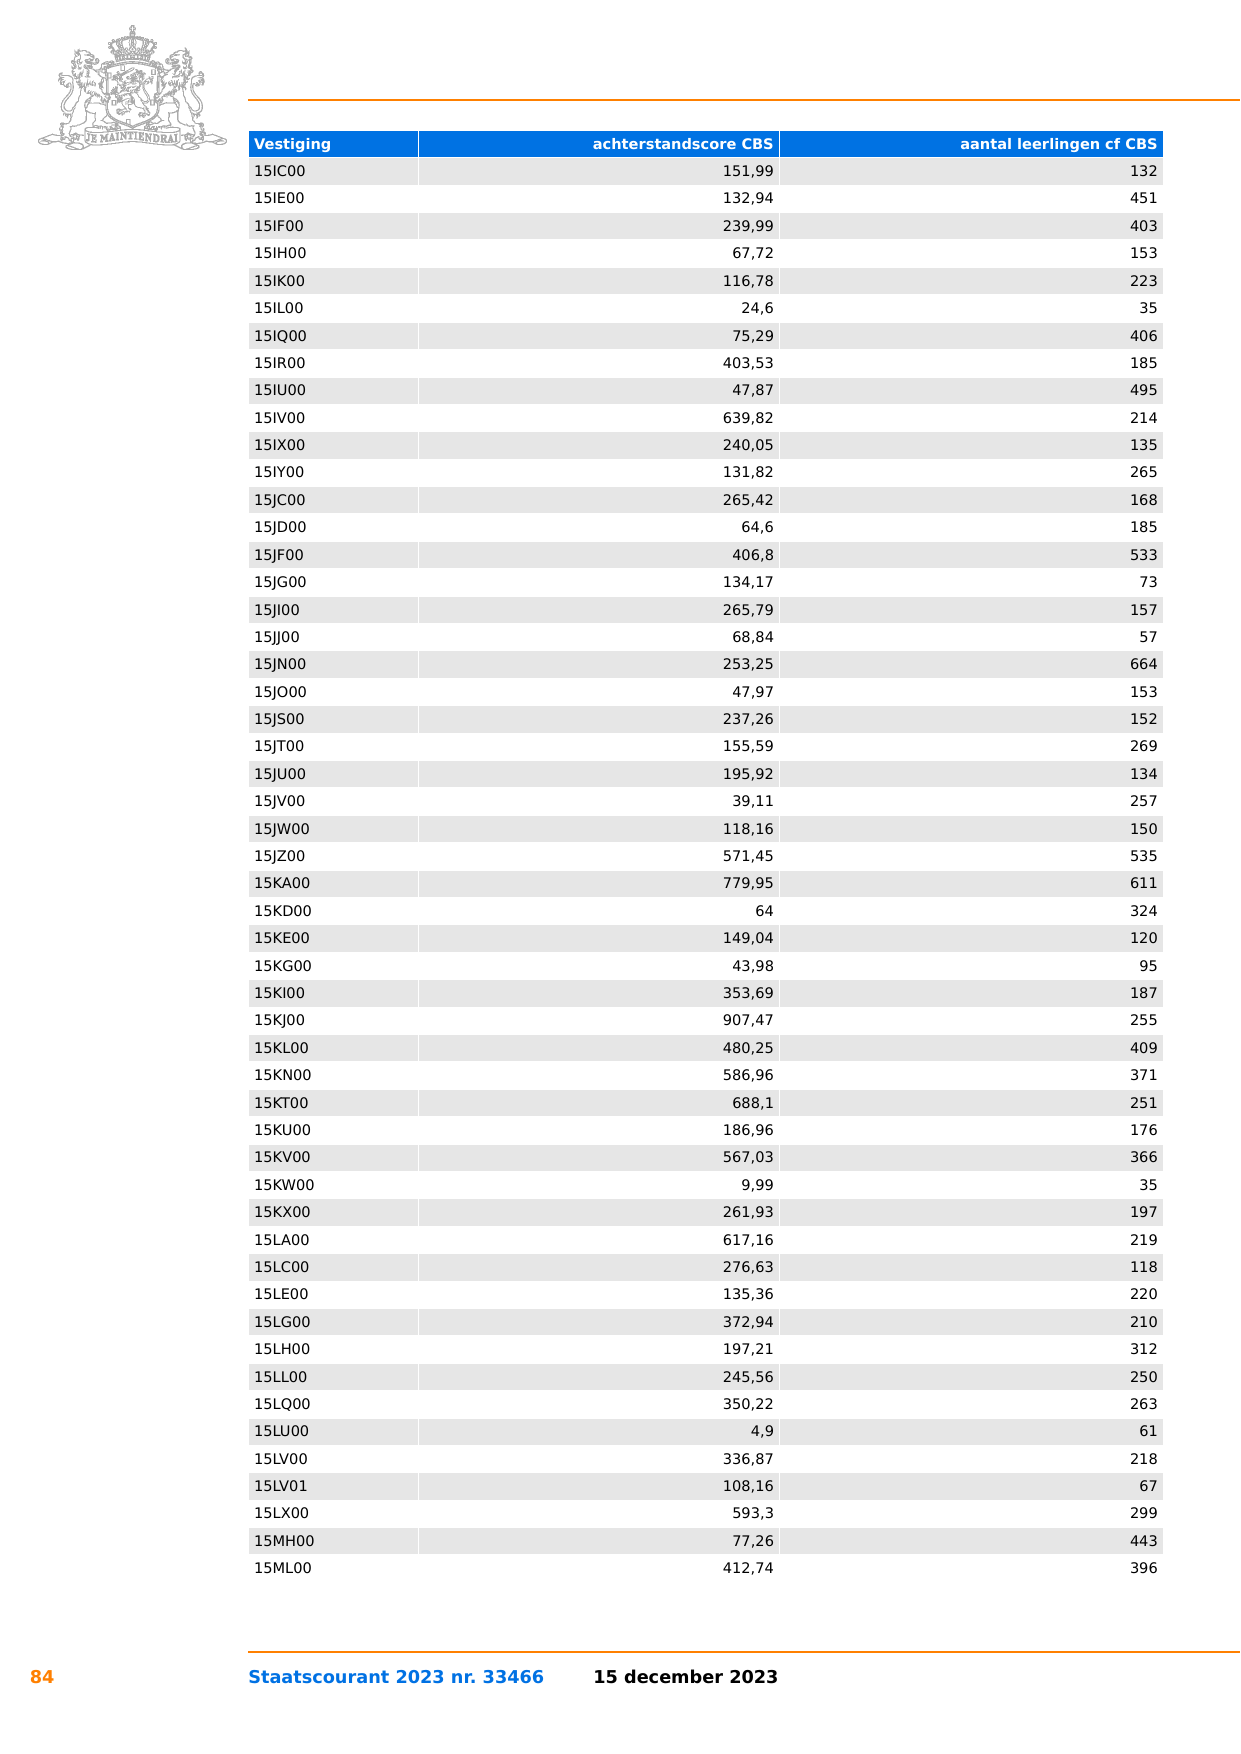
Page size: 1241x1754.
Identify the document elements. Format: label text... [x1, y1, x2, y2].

table_cell 57 [780, 624, 1163, 650]
table_cell 480,25 [419, 1035, 779, 1061]
table_cell 15LX00 [249, 1501, 418, 1527]
table_cell 406 [780, 323, 1163, 349]
table_cell 155,59 [419, 734, 779, 760]
table_cell 15JJ00 [249, 624, 418, 650]
table_cell 353,69 [419, 980, 779, 1007]
table_cell 409 [780, 1035, 1163, 1061]
table_cell 593,3 [419, 1501, 779, 1527]
table_cell 255 [780, 1008, 1163, 1034]
table_cell 586,96 [419, 1063, 779, 1089]
table_cell 15LH00 [249, 1336, 418, 1363]
table_cell 451 [780, 186, 1163, 212]
table_cell 15IH00 [249, 241, 418, 267]
table_cell 157 [780, 597, 1163, 623]
table_cell 324 [780, 898, 1163, 924]
table_cell 134,17 [419, 569, 779, 596]
table_cell 210 [780, 1309, 1163, 1335]
table_cell 245,56 [419, 1364, 779, 1390]
table_cell 15JO00 [249, 679, 418, 705]
table_cell 371 [780, 1063, 1163, 1089]
table_cell 567,03 [419, 1145, 779, 1171]
table_cell 15IV00 [249, 405, 418, 431]
table_cell 263 [780, 1391, 1163, 1417]
table_cell 15IY00 [249, 460, 418, 486]
table_cell 15JT00 [249, 734, 418, 760]
table_cell 639,82 [419, 405, 779, 431]
table_cell 907,47 [419, 1008, 779, 1034]
table_cell 75,29 [419, 323, 779, 349]
table_cell 149,04 [419, 925, 779, 952]
table_cell 406,8 [419, 542, 779, 568]
table_cell 15KE00 [249, 925, 418, 952]
table_cell 131,82 [419, 460, 779, 486]
table_cell 15KI00 [249, 980, 418, 1007]
table_cell 61 [780, 1419, 1163, 1445]
table_cell 15LE00 [249, 1282, 418, 1308]
table_cell 15IU00 [249, 378, 418, 404]
table_cell 15JV00 [249, 789, 418, 815]
table_cell 132,94 [419, 186, 779, 212]
table_header Vestiging [249, 131, 418, 157]
table_cell 135,36 [419, 1282, 779, 1308]
table_cell 67 [780, 1473, 1163, 1500]
table_cell 186,96 [419, 1117, 779, 1143]
table_cell 118,16 [419, 816, 779, 842]
table_cell 571,45 [419, 843, 779, 869]
table_cell 73 [780, 569, 1163, 596]
table_cell 617,16 [419, 1227, 779, 1253]
table_cell 239,99 [419, 213, 779, 239]
table_cell 15KA00 [249, 871, 418, 897]
table_cell 15JW00 [249, 816, 418, 842]
table_cell 15MH00 [249, 1528, 418, 1554]
table_cell 15LQ00 [249, 1391, 418, 1417]
table_cell 95 [780, 953, 1163, 979]
table_cell 64 [419, 898, 779, 924]
table_cell 151,99 [419, 158, 779, 185]
picture [38, 25, 227, 150]
table_cell 168 [780, 487, 1163, 513]
table_cell 68,84 [419, 624, 779, 650]
table_cell 15JG00 [249, 569, 418, 596]
table_cell 218 [780, 1446, 1163, 1472]
table_cell 152 [780, 706, 1163, 733]
table_cell 153 [780, 241, 1163, 267]
table_cell 4,9 [419, 1419, 779, 1445]
table_cell 350,22 [419, 1391, 779, 1417]
table_cell 9,99 [419, 1172, 779, 1198]
table_cell 153 [780, 679, 1163, 705]
table_cell 39,11 [419, 789, 779, 815]
table_cell 15IK00 [249, 268, 418, 294]
table_cell 664 [780, 651, 1163, 678]
table_cell 15JF00 [249, 542, 418, 568]
table_cell 240,05 [419, 432, 779, 459]
table_cell 15IX00 [249, 432, 418, 459]
table_cell 220 [780, 1282, 1163, 1308]
table_cell 118 [780, 1254, 1163, 1281]
table_header aantal leerlingen cf CBS [780, 131, 1163, 157]
table_cell 134 [780, 761, 1163, 787]
table_cell 15LV01 [249, 1473, 418, 1500]
table_cell 214 [780, 405, 1163, 431]
table_cell 250 [780, 1364, 1163, 1390]
table_cell 15JU00 [249, 761, 418, 787]
table_cell 47,97 [419, 679, 779, 705]
table_cell 312 [780, 1336, 1163, 1363]
table_cell 257 [780, 789, 1163, 815]
table_cell 15JZ00 [249, 843, 418, 869]
table_cell 336,87 [419, 1446, 779, 1472]
table_cell 265 [780, 460, 1163, 486]
table_cell 15JD00 [249, 515, 418, 541]
table_cell 15LG00 [249, 1309, 418, 1335]
table_cell 35 [780, 295, 1163, 322]
table_cell 299 [780, 1501, 1163, 1527]
table_cell 443 [780, 1528, 1163, 1554]
table_cell 24,6 [419, 295, 779, 322]
table_cell 15IE00 [249, 186, 418, 212]
table_cell 403,53 [419, 350, 779, 376]
table_cell 15JN00 [249, 651, 418, 678]
table_cell 269 [780, 734, 1163, 760]
table_cell 15IR00 [249, 350, 418, 376]
table_cell 15IL00 [249, 295, 418, 322]
table_cell 15KJ00 [249, 1008, 418, 1034]
table_cell 495 [780, 378, 1163, 404]
table_cell 535 [780, 843, 1163, 869]
table_cell 15KT00 [249, 1090, 418, 1116]
table_cell 15KV00 [249, 1145, 418, 1171]
table_cell 15LV00 [249, 1446, 418, 1472]
table_cell 219 [780, 1227, 1163, 1253]
table_cell 15LC00 [249, 1254, 418, 1281]
table_cell 35 [780, 1172, 1163, 1198]
table_cell 67,72 [419, 241, 779, 267]
table_cell 15KD00 [249, 898, 418, 924]
table_header achterstandscore CBS [419, 131, 779, 157]
table_cell 135 [780, 432, 1163, 459]
table_cell 15IQ00 [249, 323, 418, 349]
table_cell 15KW00 [249, 1172, 418, 1198]
table_cell 366 [780, 1145, 1163, 1171]
table_cell 372,94 [419, 1309, 779, 1335]
table_cell 265,79 [419, 597, 779, 623]
table_cell 150 [780, 816, 1163, 842]
table_cell 276,63 [419, 1254, 779, 1281]
table_cell 251 [780, 1090, 1163, 1116]
table_cell 261,93 [419, 1199, 779, 1226]
table_cell 223 [780, 268, 1163, 294]
table_cell 237,26 [419, 706, 779, 733]
table_cell 533 [780, 542, 1163, 568]
table_cell 132 [780, 158, 1163, 185]
table_cell 195,92 [419, 761, 779, 787]
table_cell 779,95 [419, 871, 779, 897]
table_cell 15JC00 [249, 487, 418, 513]
table_cell 15IF00 [249, 213, 418, 239]
table_cell 403 [780, 213, 1163, 239]
table_cell 15IC00 [249, 158, 418, 185]
table_cell 15LA00 [249, 1227, 418, 1253]
table_cell 396 [780, 1556, 1163, 1582]
table_cell 197,21 [419, 1336, 779, 1363]
table_cell 185 [780, 515, 1163, 541]
table_cell 15JI00 [249, 597, 418, 623]
table_cell 15LL00 [249, 1364, 418, 1390]
table_cell 197 [780, 1199, 1163, 1226]
table_cell 120 [780, 925, 1163, 952]
table_cell 253,25 [419, 651, 779, 678]
table_cell 185 [780, 350, 1163, 376]
table_cell 265,42 [419, 487, 779, 513]
table_cell 412,74 [419, 1556, 779, 1582]
table_cell 611 [780, 871, 1163, 897]
table_cell 15KN00 [249, 1063, 418, 1089]
table_cell 688,1 [419, 1090, 779, 1116]
table_cell 43,98 [419, 953, 779, 979]
table_cell 15ML00 [249, 1556, 418, 1582]
table_cell 176 [780, 1117, 1163, 1143]
table_cell 108,16 [419, 1473, 779, 1500]
table_cell 15JS00 [249, 706, 418, 733]
table_cell 47,87 [419, 378, 779, 404]
table_cell 187 [780, 980, 1163, 1007]
table_cell 15LU00 [249, 1419, 418, 1445]
table_cell 77,26 [419, 1528, 779, 1554]
table_cell 15KL00 [249, 1035, 418, 1061]
table_cell 64,6 [419, 515, 779, 541]
table_cell 116,78 [419, 268, 779, 294]
table_cell 15KU00 [249, 1117, 418, 1143]
table_cell 15KG00 [249, 953, 418, 979]
table_cell 15KX00 [249, 1199, 418, 1226]
